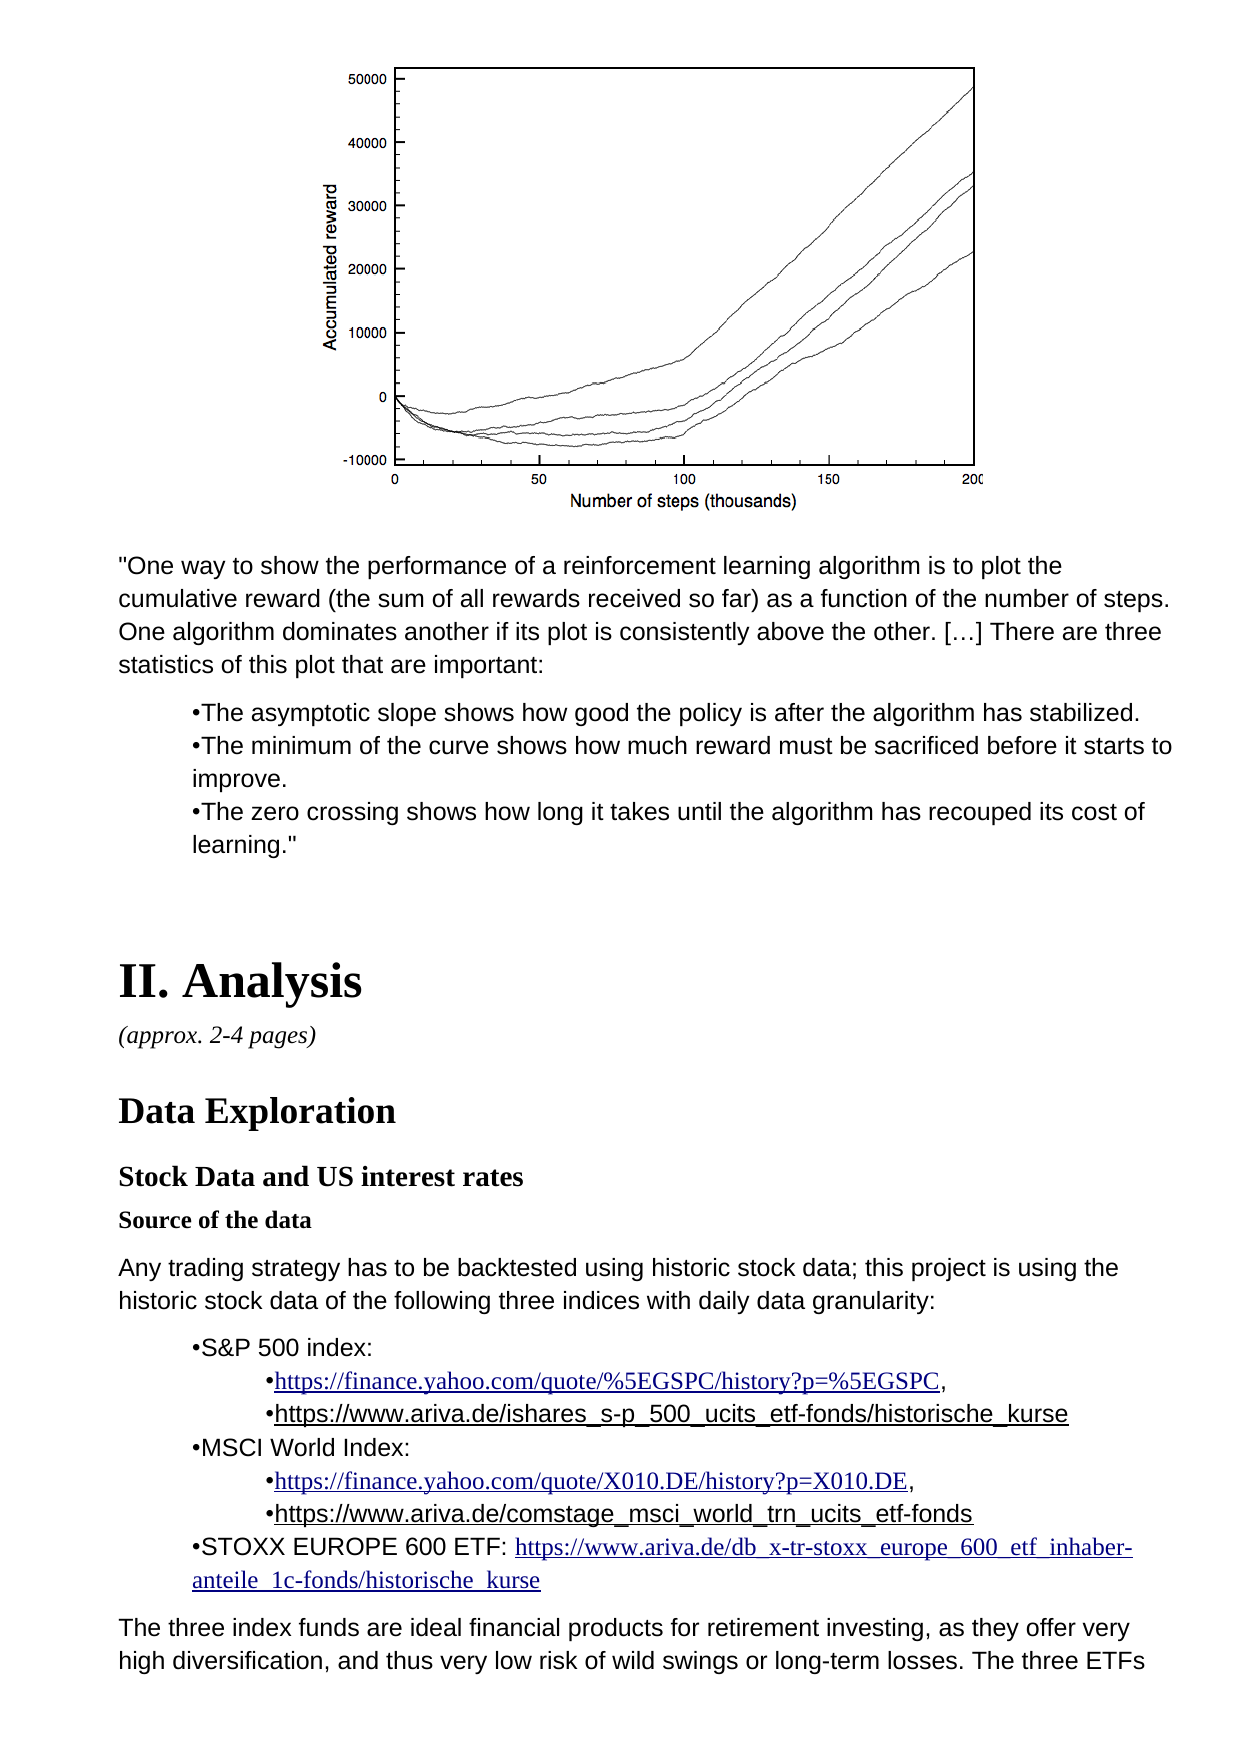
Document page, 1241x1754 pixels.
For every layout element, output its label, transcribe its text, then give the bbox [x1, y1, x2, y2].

subtitle II. Analysis [118, 950, 1181, 1008]
picture [316, 59, 983, 547]
list STOXX EUROPE 600 ETF: https://www.ariva.de/db_x-tr-stoxx_europe_600_etf_inhaber-anteile_1c-fonds/historische_kurse [118, 1532, 1181, 1594]
list https://finance.yahoo.com/quote/%5EGSPC/history?p=%5EGSPC, [118, 1366, 1181, 1395]
subtitle Stock Data and US interest rates [118, 1159, 1181, 1192]
list MSCI World Index: [118, 1433, 1181, 1461]
list The minimum of the curve shows how much reward must be sacrificed before it starts to improve. [118, 731, 1181, 793]
list The zero crossing shows how long it takes until the algorithm has recouped its cost of learning." [118, 797, 1181, 859]
subtitle Data Exploration [118, 1089, 1181, 1132]
text (approx. 2-4 pages) [118, 1020, 1181, 1049]
text Any trading strategy has to be backtested using historic stock data; this project is using the historic stock data of the following three indices with daily data granularity: [118, 1253, 1181, 1314]
text Source of the data [118, 1205, 1181, 1234]
list S&P 500 index: [118, 1333, 1181, 1362]
list https://www.ariva.de/ishares_s-p_500_ucits_etf-fonds/historische_kurse [118, 1399, 1181, 1428]
list https://finance.yahoo.com/quote/X010.DE/history?p=X010.DE, [118, 1466, 1181, 1494]
text The three index funds are ideal financial products for retirement investing, as they offer very high diversification, and thus very low risk of wild swings or long-term losses. The three ETFs [118, 1613, 1181, 1674]
list The asymptotic slope shows how good the policy is after the algorithm has stabilized. [118, 698, 1181, 727]
list https://www.ariva.de/comstage_msci_world_trn_ucits_etf-fonds [118, 1499, 1181, 1528]
text "One way to show the performance of a reinforcement learning algorithm is to plot the cumulative reward (the sum of all rewards received so far) as a function of the number of steps. One algorithm dominates another if its plot is consistently above the other. […] There are three statistics of this plot that are important: [118, 547, 1181, 679]
